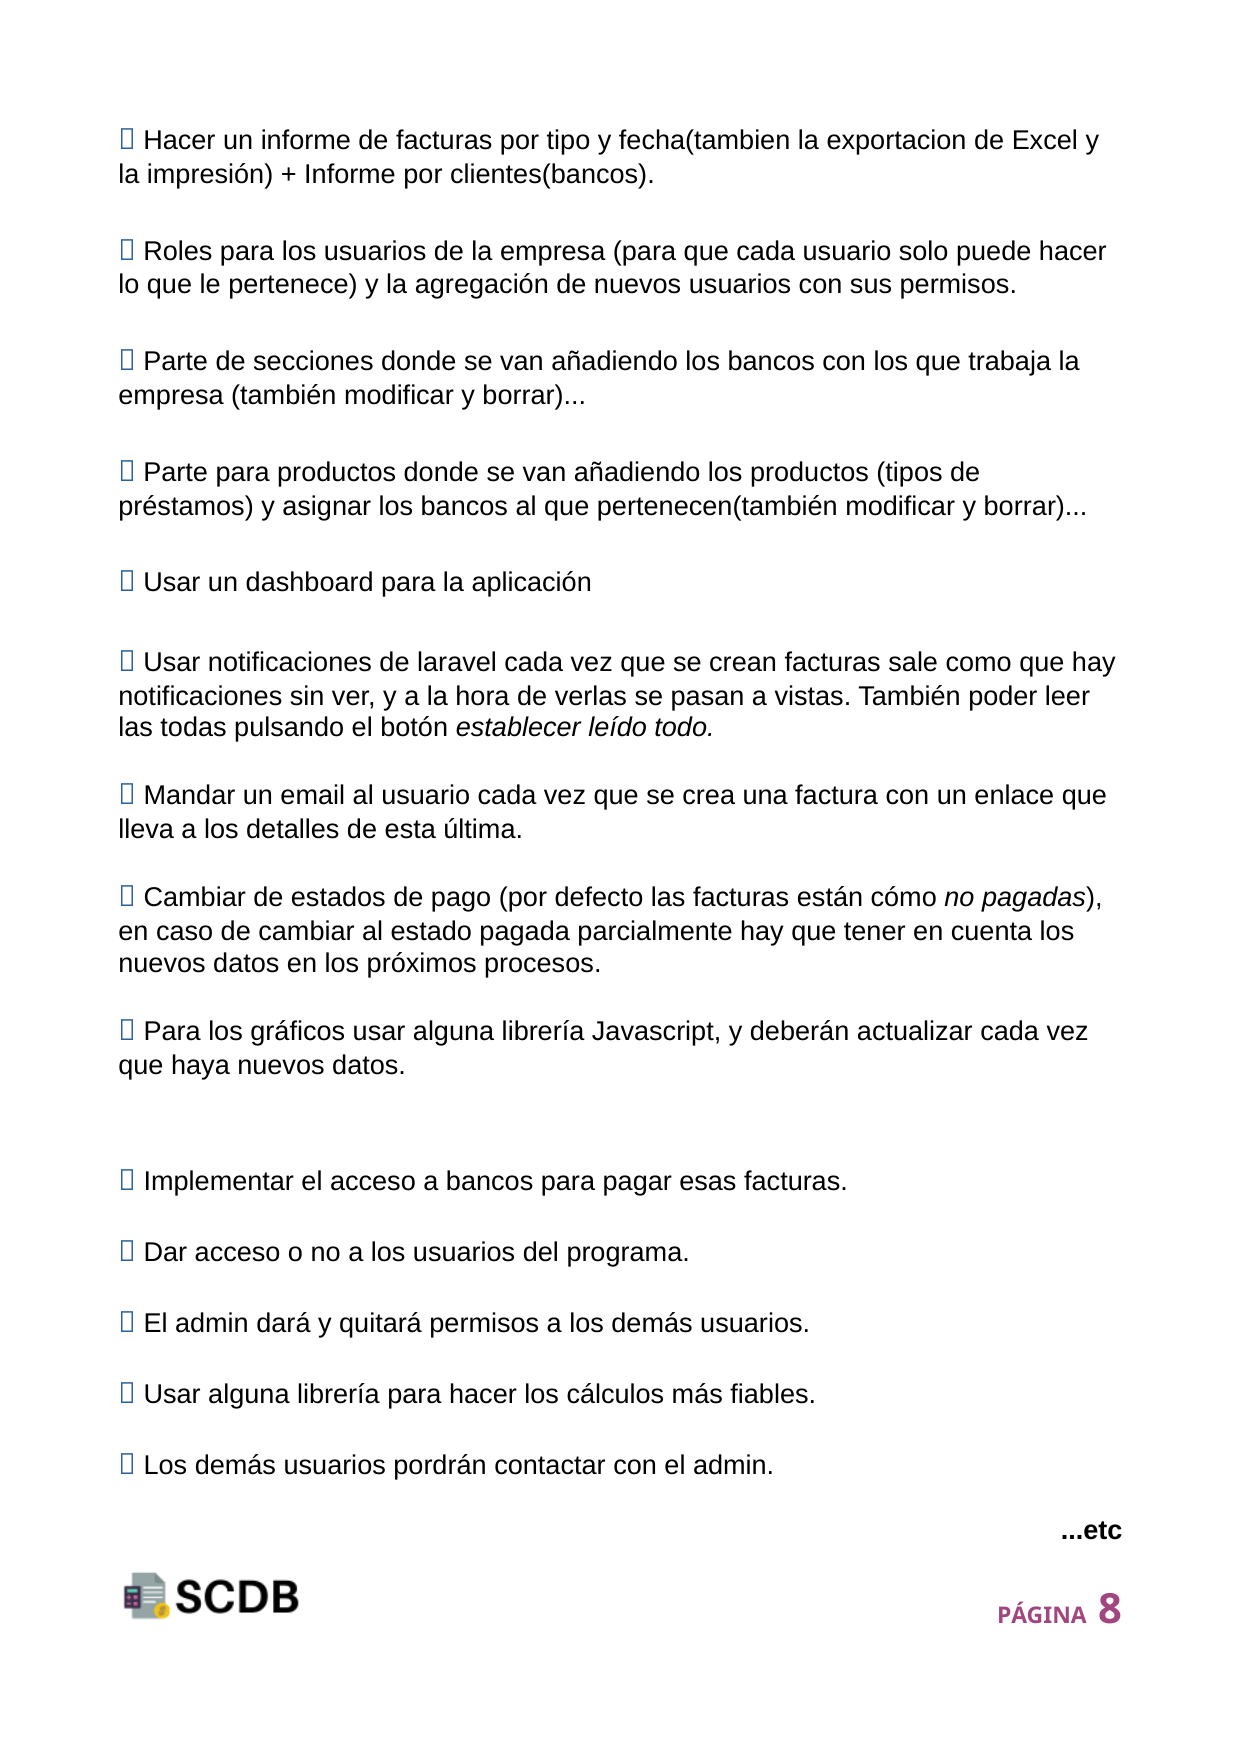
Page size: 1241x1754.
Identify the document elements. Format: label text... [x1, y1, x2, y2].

text  Usar alguna librería para hacer los cálculos más fiables. [118, 1372, 1122, 1412]
text  Roles para los usuarios de la empresa (para que cada usuario solo puede hacer [118, 229, 1122, 268]
text la impresión) + Informe por clientes(bancos). [118, 158, 1122, 189]
text  Usar notificaciones de laravel cada vez que se crean facturas sale como que hay notificaciones sin ver, y a la hora de verlas se pasan a vistas. También poder leer las todas pulsando el botón establecer leído todo. [118, 640, 1122, 742]
text  El admin dará y quitará permisos a los demás usuarios. [118, 1301, 1122, 1341]
text  Dar acceso o no a los usuarios del programa. [118, 1230, 1122, 1270]
text  Cambiar de estados de pago (por defecto las facturas están cómo no pagadas), en caso de cambiar al estado pagada parcialmente hay que tener en cuenta los nuevos datos en los próximos procesos. [118, 876, 1122, 978]
text  Los demás usuarios pordrán contactar con el admin. [118, 1443, 1122, 1483]
text préstamos) y asignar los bancos al que pertenecen(también modificar y borrar)... [118, 490, 1122, 521]
text empresa (también modificar y borrar)... [118, 379, 1122, 410]
text  Usar un dashboard para la aplicación [118, 561, 1122, 600]
text  Parte de secciones donde se van añadiendo los bancos con los que trabaja la [118, 339, 1122, 379]
text lo que le pertenece) y la agregación de nuevos usuarios con sus permisos. [118, 268, 1122, 300]
text  Parte para productos donde se van añadiendo los productos (tipos de [118, 450, 1122, 490]
text  Mandar un email al usuario cada vez que se crea una factura con un enlace que lleva a los detalles de esta última. [118, 773, 1122, 844]
text  Implementar el acceso a bancos para pagar esas facturas. [118, 1159, 1122, 1199]
text  Hacer un informe de facturas por tipo y fecha(tambien la exportacion de Excel y [118, 118, 1122, 158]
picture [122, 1569, 305, 1622]
text ...etc [118, 1514, 1122, 1545]
text  Para los gráficos usar alguna librería Javascript, y deberán actualizar cada vez que haya nuevos datos. [118, 1009, 1122, 1080]
